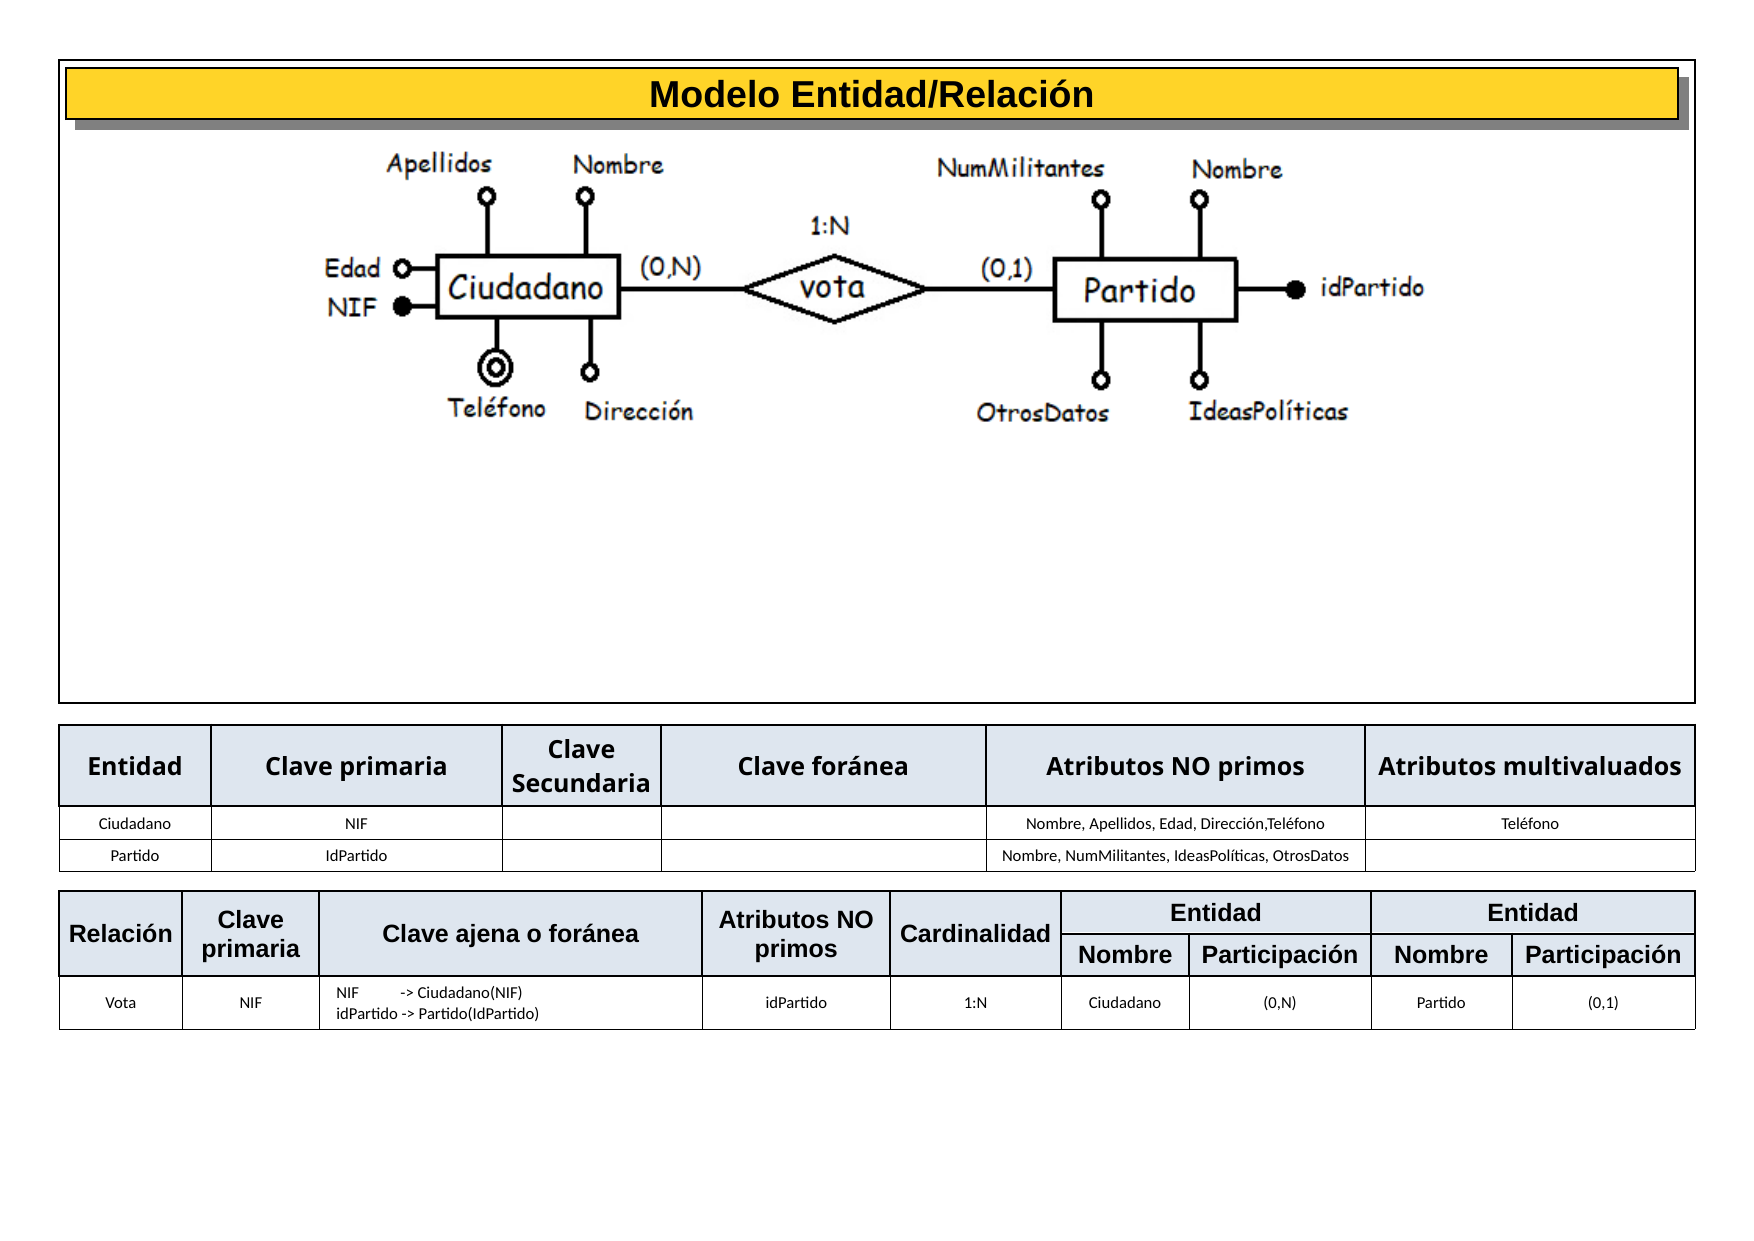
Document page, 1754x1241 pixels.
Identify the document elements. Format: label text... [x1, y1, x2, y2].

table_header Atributos NO primos [987, 726, 1364, 805]
table_cell (0,N) [1190, 977, 1371, 1029]
table_cell Teléfono [1366, 807, 1695, 839]
table_header Clave primaria [212, 726, 501, 805]
table_cell Nombre, Apellidos, Edad, Dirección,Teléfono [987, 807, 1365, 839]
table_cell (0,1) [1513, 977, 1695, 1029]
table_cell Nombre [1062, 935, 1188, 975]
table_cell idPartido [703, 977, 890, 1029]
table_cell [503, 840, 661, 871]
table_cell Partido [1372, 977, 1512, 1029]
table_cell Partido [60, 840, 211, 871]
table_cell [662, 807, 986, 839]
picture [312, 141, 1442, 436]
table_cell NIF -> Ciudadano(NIF) idPartido -> Partido(IdPartido) [320, 977, 702, 1029]
table_cell Participación [1513, 935, 1694, 975]
table_header Clave primaria [183, 892, 318, 975]
table_cell Vota [60, 977, 182, 1029]
table_cell Participación [1190, 935, 1370, 975]
table_cell [1366, 840, 1695, 871]
table_cell NIF [212, 807, 502, 839]
table_header Cardinalidad [891, 892, 1060, 975]
table_header Clave ajena o foránea [320, 892, 701, 975]
table_header Modelo Entidad/Relación [60, 61, 1694, 136]
table_cell [662, 840, 986, 871]
table_cell NIF [183, 977, 319, 1029]
table_header Clave Secundaria [503, 726, 660, 805]
table_cell IdPartido [212, 840, 502, 871]
table_header Entidad [1062, 892, 1370, 932]
table_header Entidad [1372, 892, 1694, 932]
table_header Entidad [60, 726, 210, 805]
table_cell Nombre, NumMilitantes, IdeasPolíticas, OtrosDatos [987, 840, 1365, 871]
table_header Atributos NO primos [703, 892, 889, 975]
table_header Atributos multivaluados [1366, 726, 1694, 805]
table_cell [60, 136, 1694, 702]
table_cell [503, 807, 661, 839]
table_cell Ciudadano [1062, 977, 1189, 1029]
table_header Relación [60, 892, 181, 975]
table_cell Ciudadano [60, 807, 211, 839]
table_cell 1:N [891, 977, 1061, 1029]
table_cell Nombre [1372, 935, 1511, 975]
table_header Clave foránea [662, 726, 985, 805]
